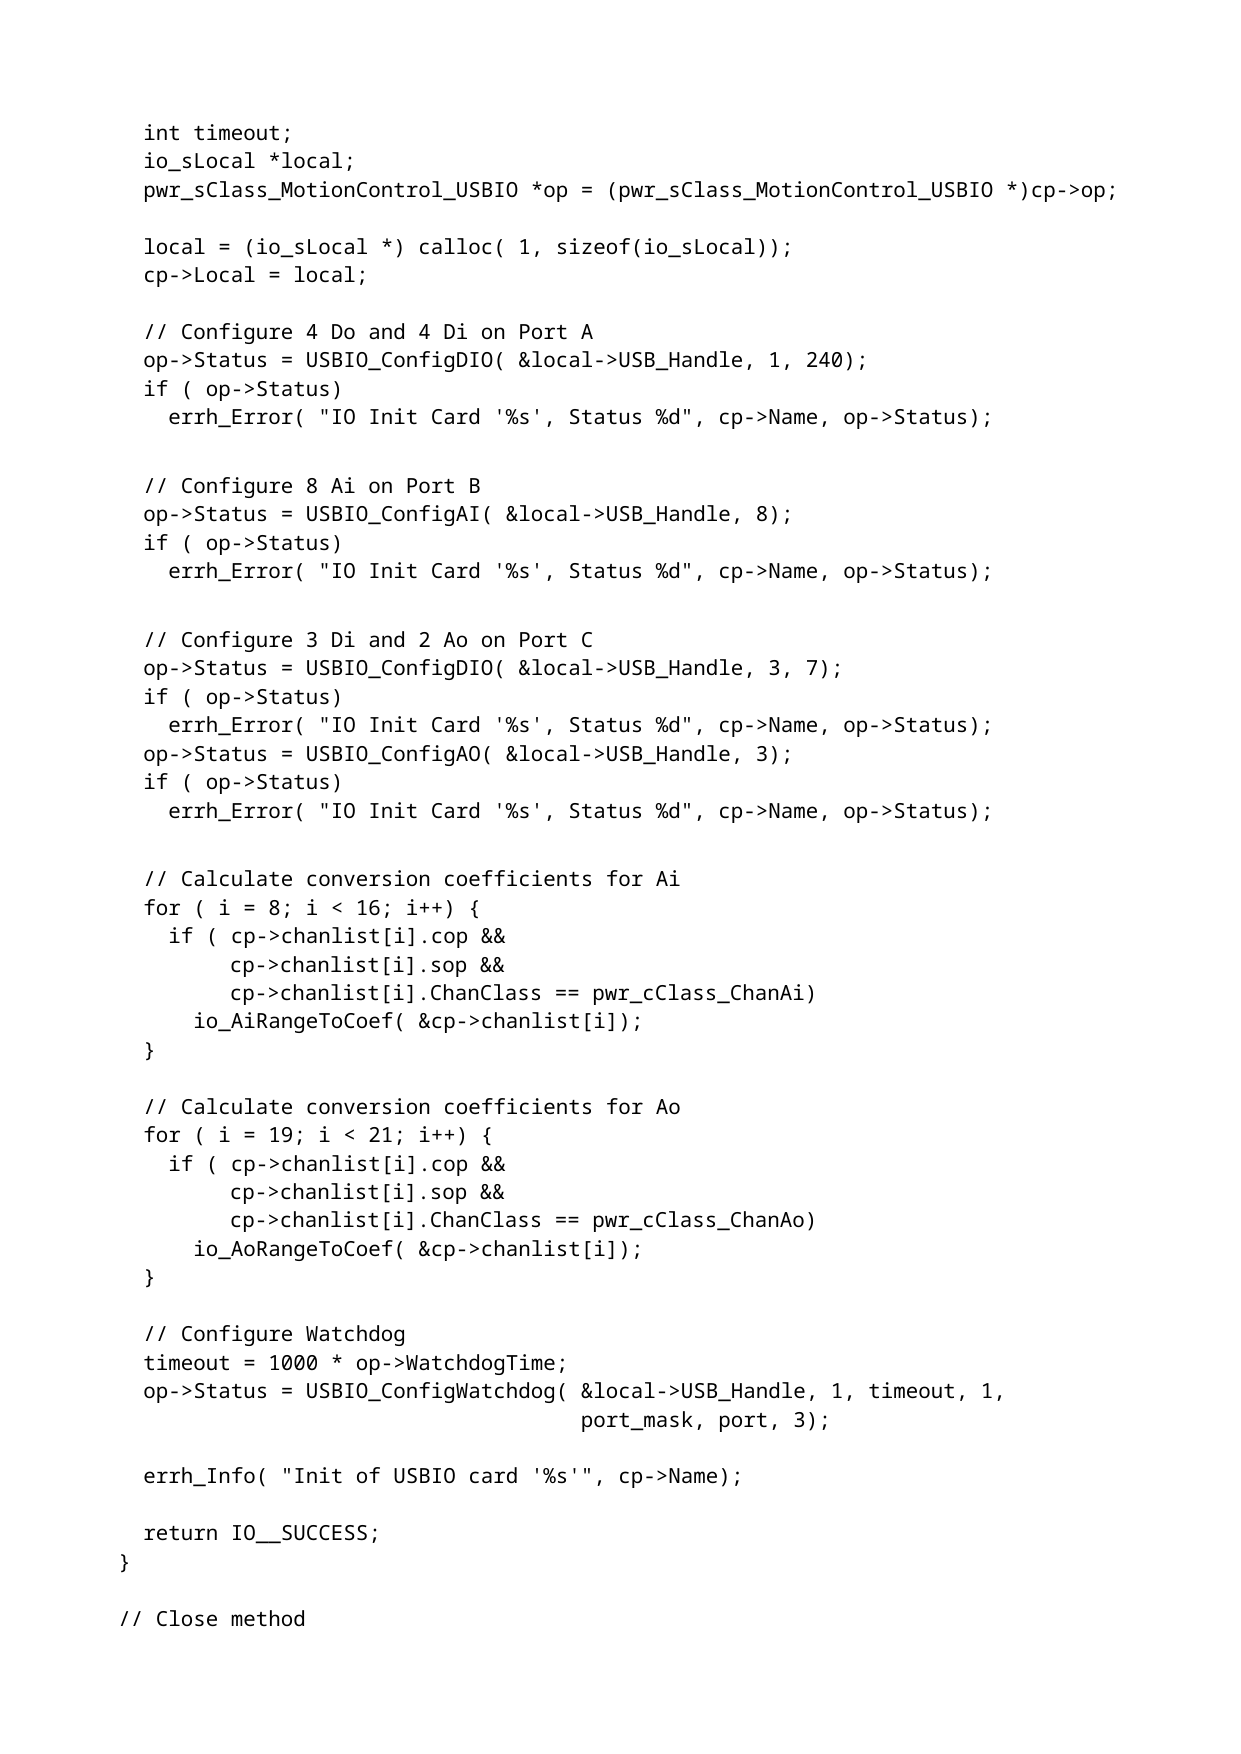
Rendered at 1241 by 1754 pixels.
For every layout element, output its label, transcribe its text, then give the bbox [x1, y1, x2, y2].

text cp->chanlist[i].sop && [118, 950, 1122, 978]
text // Configure 3 Di and 2 Ao on Port C [118, 625, 1122, 653]
text op->Status = USBIO_ConfigAI( &local->USB_Handle, 8); [118, 499, 1122, 528]
text } [118, 1035, 1122, 1063]
text errh_Info( "Init of USBIO card '%s'", cp->Name); [118, 1462, 1122, 1490]
text errh_Error( "IO Init Card '%s', Status %d", cp->Name, op->Status); [118, 402, 1122, 431]
text // Configure Watchdog [118, 1319, 1122, 1348]
text io_AoRangeToCoef( &cp->chanlist[i]); [118, 1234, 1122, 1262]
text // Close method [118, 1604, 1122, 1632]
text errh_Error( "IO Init Card '%s', Status %d", cp->Name, op->Status); [118, 556, 1122, 585]
text io_AiRangeToCoef( &cp->chanlist[i]); [118, 1007, 1122, 1035]
text cp->chanlist[i].sop && [118, 1177, 1122, 1206]
text } [118, 1262, 1122, 1291]
text local = (io_sLocal *) calloc( 1, sizeof(io_sLocal)); [118, 232, 1122, 260]
text op->Status = USBIO_ConfigAO( &local->USB_Handle, 3); [118, 739, 1122, 767]
text // Calculate conversion coefficients for Ai [118, 864, 1122, 893]
text io_sLocal *local; [118, 147, 1122, 175]
text op->Status = USBIO_ConfigWatchdog( &local->USB_Handle, 1, timeout, 1, [118, 1376, 1122, 1405]
text if ( op->Status) [118, 528, 1122, 556]
text pwr_sClass_MotionControl_USBIO *op = (pwr_sClass_MotionControl_USBIO *)cp->op; [118, 175, 1122, 203]
text op->Status = USBIO_ConfigDIO( &local->USB_Handle, 3, 7); [118, 653, 1122, 682]
text cp->chanlist[i].ChanClass == pwr_cClass_ChanAo) [118, 1206, 1122, 1234]
text return IO__SUCCESS; [118, 1518, 1122, 1547]
text timeout = 1000 * op->WatchdogTime; [118, 1348, 1122, 1376]
text } [118, 1547, 1122, 1575]
text errh_Error( "IO Init Card '%s', Status %d", cp->Name, op->Status); [118, 710, 1122, 739]
text // Calculate conversion coefficients for Ao [118, 1092, 1122, 1120]
text for ( i = 8; i < 16; i++) { [118, 893, 1122, 921]
text errh_Error( "IO Init Card '%s', Status %d", cp->Name, op->Status); [118, 796, 1122, 824]
text port_mask, port, 3); [118, 1405, 1122, 1433]
text int timeout; [118, 118, 1122, 147]
text if ( cp->chanlist[i].cop && [118, 1149, 1122, 1177]
text cp->Local = local; [118, 260, 1122, 289]
text if ( op->Status) [118, 374, 1122, 402]
text // Configure 4 Do and 4 Di on Port A [118, 317, 1122, 346]
text op->Status = USBIO_ConfigDIO( &local->USB_Handle, 1, 240); [118, 346, 1122, 374]
text // Configure 8 Ai on Port B [118, 471, 1122, 499]
text for ( i = 19; i < 21; i++) { [118, 1120, 1122, 1149]
text cp->chanlist[i].ChanClass == pwr_cClass_ChanAi) [118, 978, 1122, 1007]
text if ( cp->chanlist[i].cop && [118, 921, 1122, 950]
text if ( op->Status) [118, 682, 1122, 710]
text if ( op->Status) [118, 767, 1122, 796]
